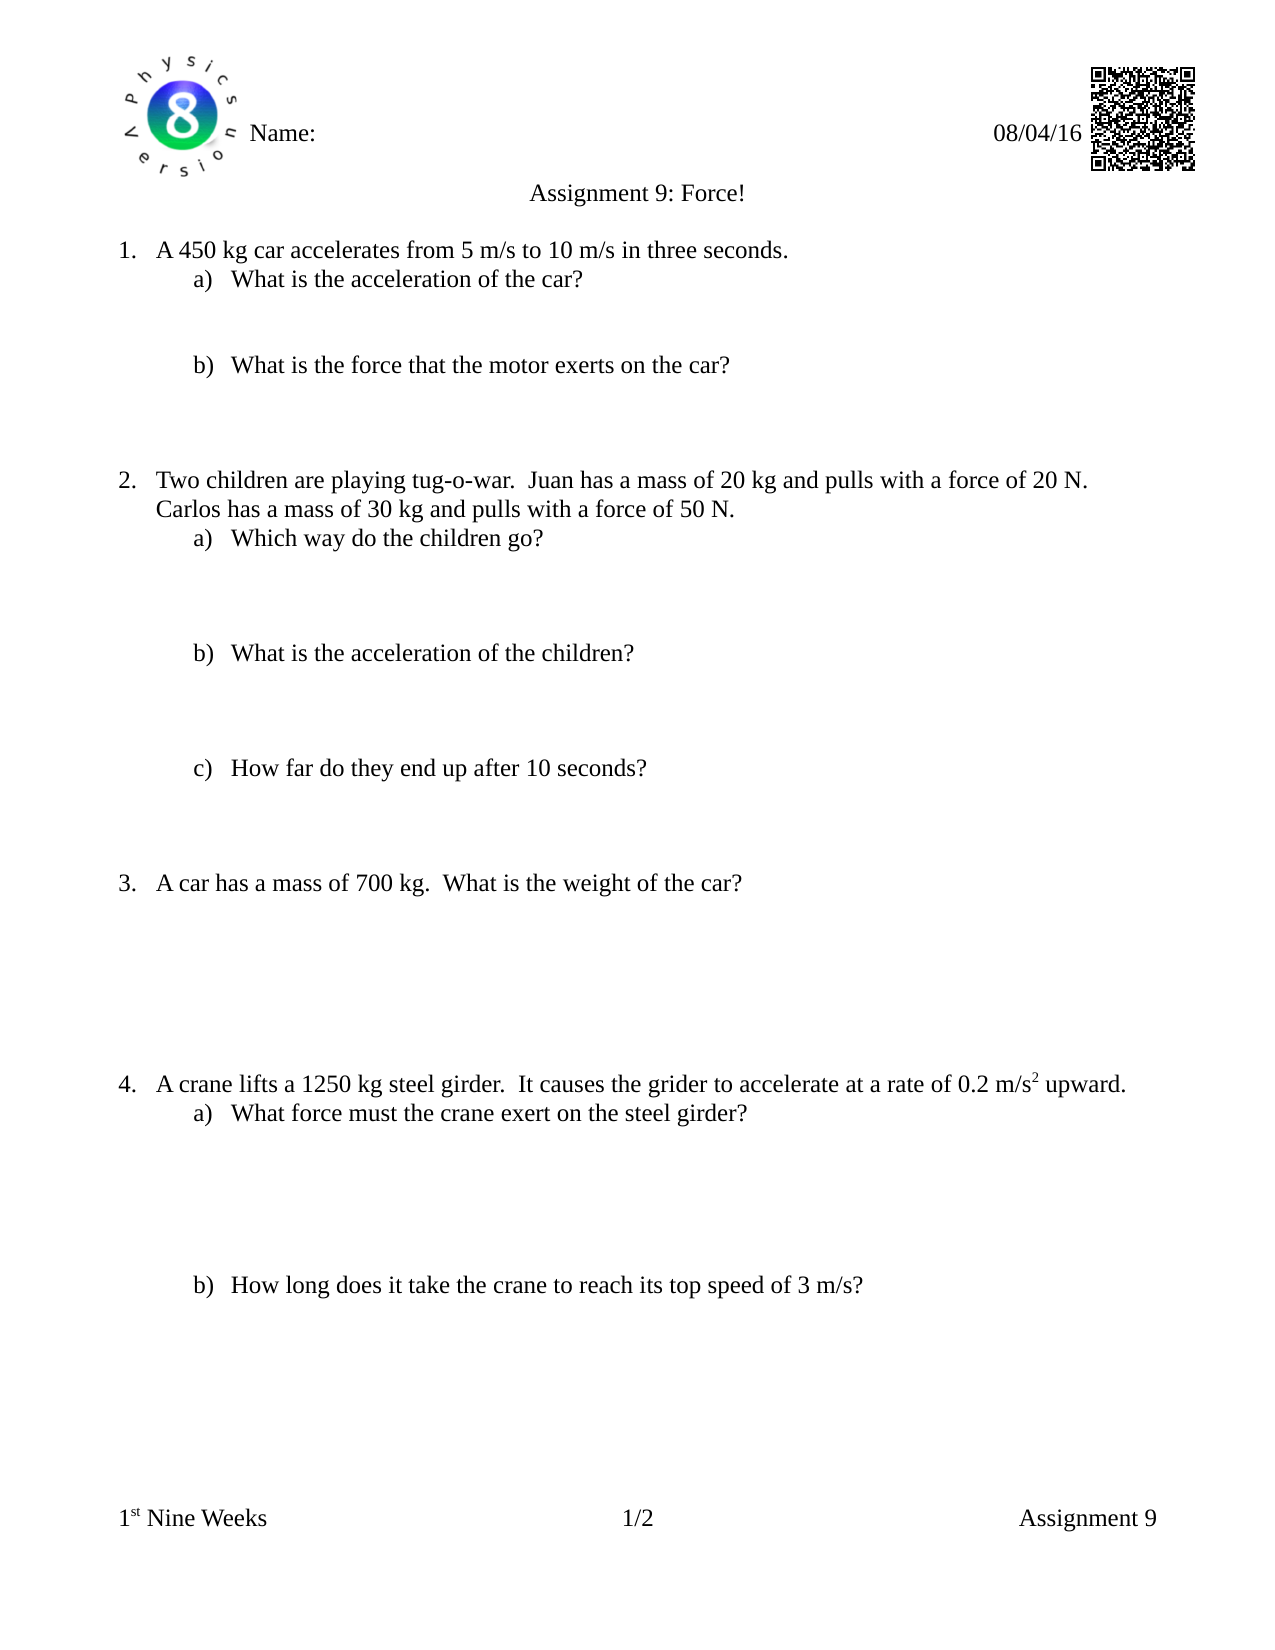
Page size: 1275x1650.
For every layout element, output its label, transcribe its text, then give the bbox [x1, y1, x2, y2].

picture [1082, 58, 1203, 179]
list What is the acceleration of the children? [193, 638, 1157, 667]
list A 450 kg car accelerates from 5 m/s to 10 m/s in three seconds. [118, 236, 1157, 264]
list Which way do the children go? [193, 523, 1157, 552]
text Assignment 9: Force! [118, 176, 1157, 207]
list How far do they end up after 10 seconds? [193, 753, 1157, 782]
list What force must the crane exert on the steel girder? [193, 1098, 1157, 1127]
list What is the acceleration of the car? [193, 264, 1157, 293]
list What is the force that the motor exerts on the car? [193, 351, 1157, 379]
list How long does it take the crane to reach its top speed of 3 m/s? [193, 1271, 1157, 1299]
picture [124, 56, 237, 177]
list A car has a mass of 700 kg. What is the weight of the car? [118, 868, 1157, 897]
list A crane lifts a 1250 kg steel girder. It causes the grider to accelerate at a rate of 0.2 m/s2 upward. [118, 1069, 1157, 1098]
list Two children are playing tug-o-war. Juan has a mass of 20 kg and pulls with a force of 20 N. Carlos has a mass of 30 kg and pulls with a force of 50 N. [118, 466, 1157, 523]
